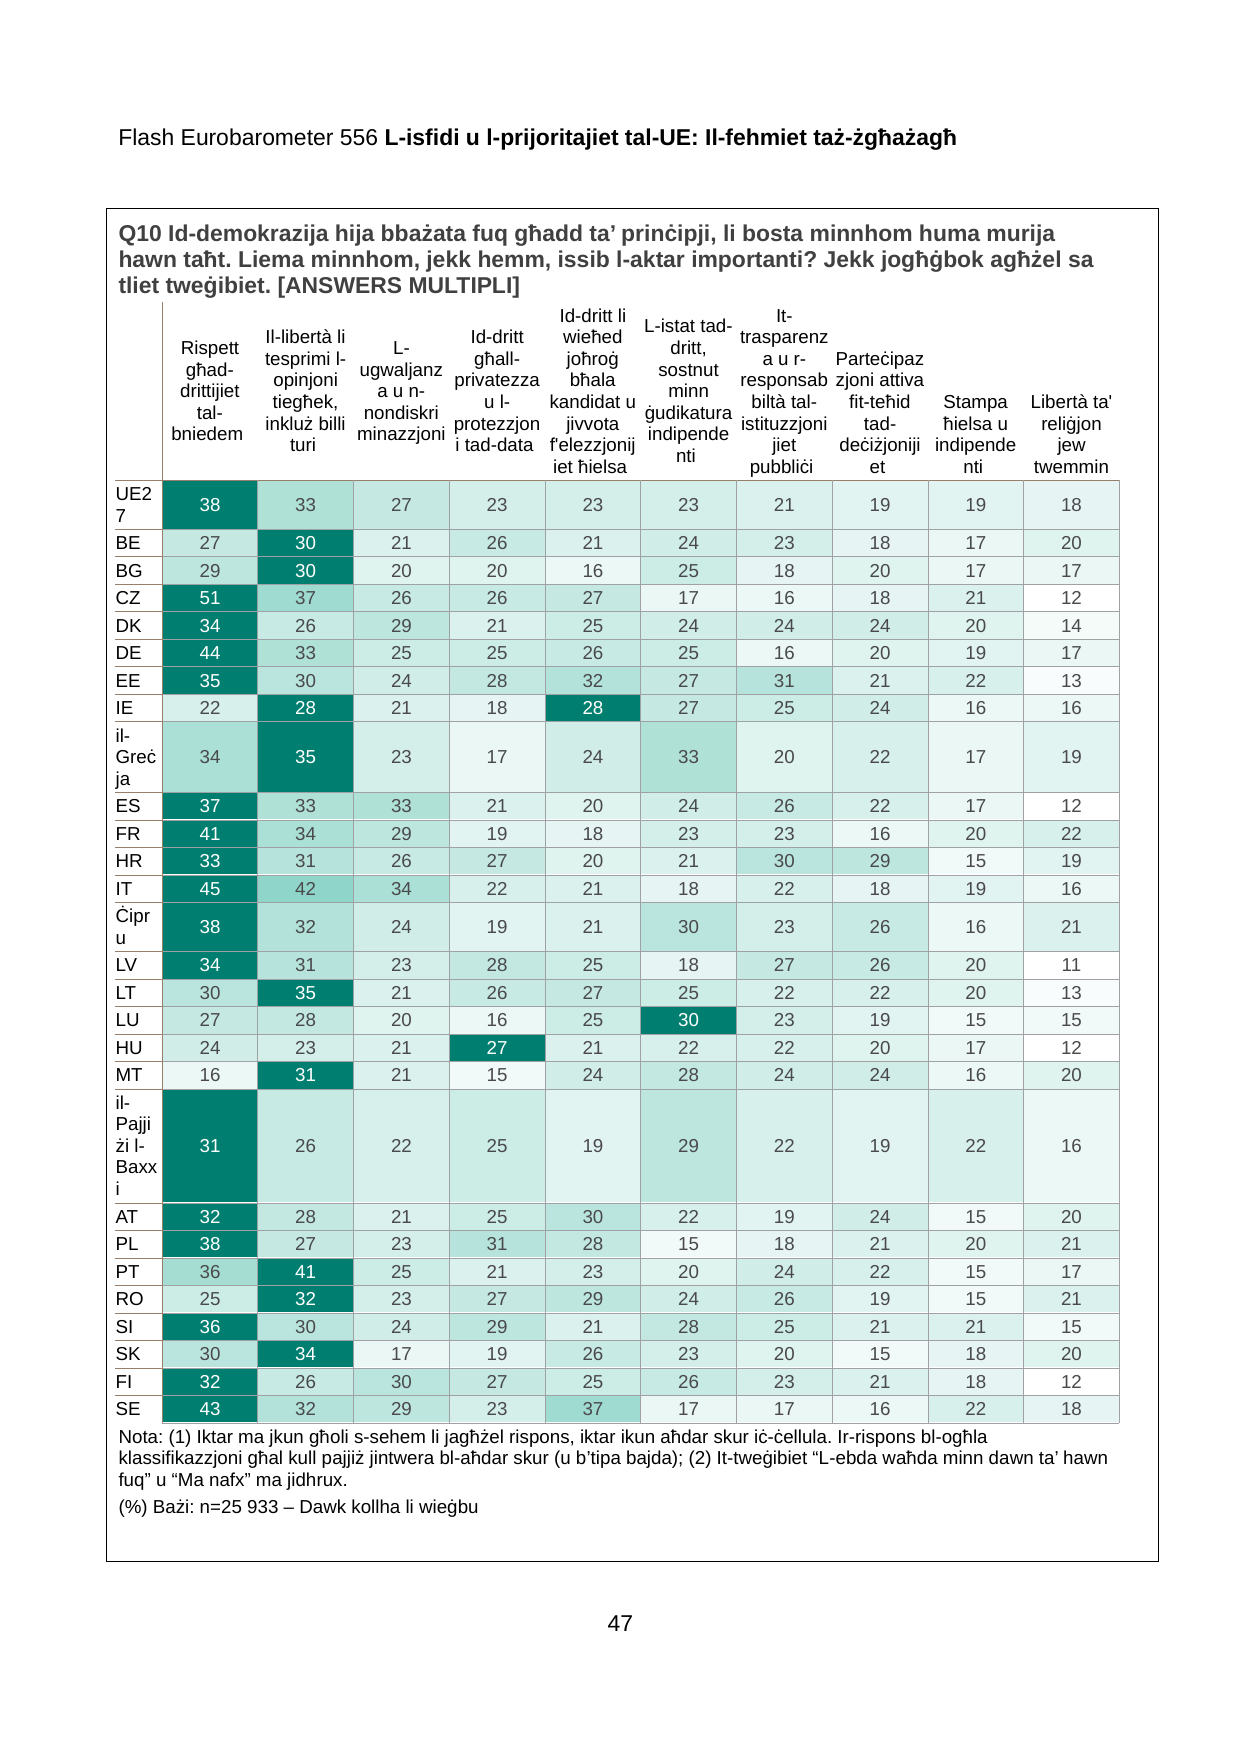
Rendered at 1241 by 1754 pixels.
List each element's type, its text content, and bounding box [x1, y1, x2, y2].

table_cell 21 [546, 876, 640, 902]
table_cell 27 [641, 695, 736, 721]
table_cell 16 [833, 1396, 928, 1422]
table_cell 21 [354, 1035, 449, 1061]
table_cell 12 [1024, 1035, 1119, 1061]
table_cell 16 [546, 557, 640, 584]
table_cell 38 [163, 1231, 257, 1257]
table_cell 24 [641, 530, 736, 556]
table_cell 20 [929, 821, 1023, 847]
table_cell 19 [450, 821, 545, 847]
table_cell 35 [258, 980, 353, 1006]
table_cell 19 [450, 1341, 545, 1367]
table_cell Rispett għad-drittijiet tal-bniedem [163, 302, 257, 480]
table_cell 32 [258, 903, 353, 951]
table_cell 17 [1024, 640, 1119, 666]
table_cell 20 [737, 722, 832, 792]
table_cell 25 [641, 557, 736, 584]
table_cell 30 [737, 848, 832, 874]
table_cell 34 [258, 1341, 353, 1367]
table_cell 24 [354, 903, 449, 951]
table_cell 22 [641, 1035, 736, 1061]
table_cell 23 [641, 821, 736, 847]
table_cell 22 [354, 1090, 449, 1202]
table_cell 25 [354, 1259, 449, 1285]
table_cell 30 [641, 903, 736, 951]
table_cell 20 [929, 612, 1023, 639]
table_cell 16 [163, 1062, 257, 1089]
table_cell 13 [1024, 980, 1119, 1006]
table_cell BE [115, 530, 162, 556]
table_cell 25 [737, 695, 832, 721]
table_cell 19 [450, 903, 545, 951]
table_cell 27 [354, 481, 449, 529]
table_cell SK [115, 1341, 162, 1367]
table_cell 15 [929, 1007, 1023, 1034]
table_cell 51 [163, 585, 257, 611]
table_cell 17 [929, 793, 1023, 819]
table_cell 32 [258, 1286, 353, 1312]
table_cell 23 [354, 722, 449, 792]
table_cell 29 [833, 848, 928, 874]
table_cell 23 [641, 1341, 736, 1367]
table_cell 26 [546, 640, 640, 666]
table_cell Stampa ħielsa u indipendenti [928, 302, 1023, 480]
table_cell 25 [546, 612, 640, 639]
table_cell 18 [641, 876, 736, 902]
table_cell 15 [450, 1062, 545, 1089]
table_cell 34 [354, 876, 449, 902]
table_cell 21 [929, 585, 1023, 611]
table_cell 22 [163, 695, 257, 721]
table_cell 31 [737, 667, 832, 694]
table_cell 31 [450, 1231, 545, 1257]
table_cell 24 [354, 667, 449, 694]
table_cell 20 [1024, 1204, 1119, 1230]
table_cell 36 [163, 1259, 257, 1285]
table_cell 27 [450, 1286, 545, 1312]
table_cell 20 [641, 1259, 736, 1285]
table_cell 22 [929, 1090, 1023, 1202]
table_cell 41 [163, 821, 257, 847]
table_cell 21 [641, 848, 736, 874]
table_cell 15 [929, 1259, 1023, 1285]
table_cell 17 [641, 1396, 736, 1422]
table_cell 19 [833, 481, 928, 529]
table_cell 30 [641, 1007, 736, 1034]
table_cell 27 [258, 1231, 353, 1257]
table_cell 26 [354, 848, 449, 874]
table_cell 24 [737, 1259, 832, 1285]
table_cell 18 [450, 695, 545, 721]
table_cell 29 [354, 1396, 449, 1422]
table_cell 32 [546, 667, 640, 694]
table_cell 18 [1024, 1396, 1119, 1422]
table_cell 16 [1024, 876, 1119, 902]
table_cell 31 [258, 1062, 353, 1089]
table_cell 16 [450, 1007, 545, 1034]
table_cell 24 [737, 612, 832, 639]
table_cell 35 [163, 667, 257, 694]
table_cell 25 [641, 640, 736, 666]
table_cell 18 [833, 585, 928, 611]
table_cell 31 [163, 1090, 257, 1202]
table_cell 21 [354, 1204, 449, 1230]
table_cell 23 [737, 1007, 832, 1034]
table_cell 34 [163, 612, 257, 639]
table_cell 15 [1024, 1007, 1119, 1034]
table_cell 25 [641, 980, 736, 1006]
table_cell 16 [833, 821, 928, 847]
table_cell 17 [354, 1341, 449, 1367]
table_cell 28 [450, 667, 545, 694]
table_cell 21 [354, 1062, 449, 1089]
table_cell 24 [833, 1062, 928, 1089]
table_cell Libertà ta' reliġjon jew twemmin [1023, 302, 1119, 480]
table_cell 34 [258, 821, 353, 847]
table_cell UE27 [115, 481, 162, 529]
table_cell 37 [258, 585, 353, 611]
table_cell 27 [737, 952, 832, 979]
table_cell 27 [450, 1035, 545, 1061]
table_cell 29 [354, 821, 449, 847]
table_cell 18 [1024, 481, 1119, 529]
table_cell 37 [546, 1396, 640, 1422]
table_cell 24 [546, 722, 640, 792]
table_cell 17 [641, 585, 736, 611]
table_cell 16 [1024, 695, 1119, 721]
table_cell 22 [833, 1259, 928, 1285]
table_cell 20 [929, 952, 1023, 979]
table_cell 32 [163, 1369, 257, 1395]
table_cell MT [115, 1062, 162, 1089]
table_cell 25 [450, 1204, 545, 1230]
table_cell 17 [929, 530, 1023, 556]
table_cell 16 [929, 903, 1023, 951]
table_cell 19 [737, 1204, 832, 1230]
table_cell 21 [737, 481, 832, 529]
table_cell 18 [546, 821, 640, 847]
table_cell 23 [450, 481, 545, 529]
table_cell PT [115, 1259, 162, 1285]
table_cell 24 [833, 1204, 928, 1230]
table_cell 20 [450, 557, 545, 584]
table_cell 21 [833, 1314, 928, 1340]
table_cell 36 [163, 1314, 257, 1340]
table_cell 19 [929, 876, 1023, 902]
table_cell 30 [258, 530, 353, 556]
table_cell SE [115, 1396, 162, 1422]
table_cell 28 [258, 1007, 353, 1034]
table_cell 17 [1024, 1259, 1119, 1285]
table_cell 15 [929, 1286, 1023, 1312]
table_cell 15 [833, 1341, 928, 1367]
table_cell 20 [1024, 1341, 1119, 1367]
table_cell 25 [546, 1007, 640, 1034]
table_cell 26 [833, 903, 928, 951]
table_cell 19 [1024, 722, 1119, 792]
table_cell 22 [1024, 821, 1119, 847]
table_cell 38 [163, 481, 257, 529]
table_cell 22 [641, 1204, 736, 1230]
table_cell 22 [737, 1035, 832, 1061]
table_cell PL [115, 1231, 162, 1257]
table_cell 23 [737, 903, 832, 951]
table_cell 30 [258, 667, 353, 694]
table_cell 17 [929, 1035, 1023, 1061]
table_cell 16 [929, 1062, 1023, 1089]
table_cell 11 [1024, 952, 1119, 979]
table_cell 18 [737, 557, 832, 584]
table_cell 23 [546, 1259, 640, 1285]
table_cell 26 [450, 530, 545, 556]
table_cell 32 [163, 1204, 257, 1230]
table_cell 24 [737, 1062, 832, 1089]
table_cell 16 [929, 695, 1023, 721]
table_cell 24 [546, 1062, 640, 1089]
table_cell 28 [258, 695, 353, 721]
table_cell il-Pajjiżi l-Baxxi [115, 1090, 162, 1202]
table_cell 38 [163, 903, 257, 951]
table_cell L-istat tad-dritt, sostnut minn ġudikatura indipendenti [640, 302, 736, 480]
table_cell 31 [258, 848, 353, 874]
table_cell 23 [450, 1396, 545, 1422]
table_cell 26 [450, 585, 545, 611]
table_cell 24 [641, 793, 736, 819]
table_cell 27 [450, 1369, 545, 1395]
table_cell 12 [1024, 1369, 1119, 1395]
table_cell 33 [354, 793, 449, 819]
table_cell 23 [546, 481, 640, 529]
table_cell 28 [546, 1231, 640, 1257]
table_cell Parteċipazzjoni attiva fit-teħid tad-deċiżjonijiet [832, 302, 928, 480]
table_cell 31 [258, 952, 353, 979]
table_cell 26 [450, 980, 545, 1006]
table_cell 12 [1024, 793, 1119, 819]
table_cell 20 [833, 1035, 928, 1061]
table_cell 24 [641, 1286, 736, 1312]
table_cell 18 [833, 876, 928, 902]
table_cell 34 [163, 722, 257, 792]
table_cell BG [115, 557, 162, 584]
table_cell Nota: (1) Iktar ma jkun għoli s-sehem li jagħżel rispons, iktar ikun aħdar skur iċ-ċellula. Ir-rispons bl-ogħla klassifikazzjoni għal kull pajjiż jintwera bl-aħdar skur (u b’tipa bajda); (2) It-tweġibiet “L-ebda waħda minn dawn ta’ hawn fuq” u “Ma nafx” ma jidhrux. [115, 1423, 1119, 1493]
table_cell 25 [546, 1369, 640, 1395]
table_cell 26 [258, 1090, 353, 1202]
table_cell 23 [258, 1035, 353, 1061]
table_cell 21 [546, 530, 640, 556]
table_cell 25 [546, 952, 640, 979]
table_cell 29 [450, 1314, 545, 1340]
table_cell 35 [258, 722, 353, 792]
table_cell 21 [833, 1231, 928, 1257]
table_cell Id-dritt li wieħed joħroġ bħala kandidat u jivvota f'elezzjonijiet ħielsa [545, 302, 640, 480]
table_cell Il-libertà li tesprimi l-opinjoni tiegħek, inkluż billi turi [258, 302, 353, 480]
table_cell 25 [450, 1090, 545, 1202]
table_cell 28 [450, 952, 545, 979]
table_cell 18 [833, 530, 928, 556]
table_cell 17 [737, 1396, 832, 1422]
table_cell 16 [737, 640, 832, 666]
table_cell 15 [929, 848, 1023, 874]
table_cell HU [115, 1035, 162, 1061]
table_cell 33 [258, 793, 353, 819]
table_cell 30 [354, 1369, 449, 1395]
table_cell 21 [833, 1369, 928, 1395]
table_cell 23 [354, 1286, 449, 1312]
table_cell DK [115, 612, 162, 639]
table_cell il-Greċja [115, 722, 162, 792]
table_cell 44 [163, 640, 257, 666]
table_cell DE [115, 640, 162, 666]
table_cell 43 [163, 1396, 257, 1422]
table_cell 22 [833, 980, 928, 1006]
table_cell 22 [737, 876, 832, 902]
table_cell 26 [546, 1341, 640, 1367]
table_cell 29 [354, 612, 449, 639]
table_cell 34 [163, 952, 257, 979]
table_cell 21 [546, 903, 640, 951]
table_cell 33 [258, 640, 353, 666]
table_cell 19 [929, 640, 1023, 666]
table_cell 21 [1024, 1286, 1119, 1312]
table_cell 25 [163, 1286, 257, 1312]
table_cell 30 [163, 1341, 257, 1367]
table_cell 24 [641, 612, 736, 639]
table_cell 26 [737, 1286, 832, 1312]
table_cell 26 [737, 793, 832, 819]
table_cell 20 [354, 557, 449, 584]
table_cell 20 [1024, 1062, 1119, 1089]
table_cell 23 [354, 952, 449, 979]
table_cell 23 [737, 821, 832, 847]
table_cell 19 [929, 481, 1023, 529]
table_cell 19 [1024, 848, 1119, 874]
table_cell 21 [450, 612, 545, 639]
table_cell L-ugwaljanza u n-nondiskriminazzjoni [353, 302, 449, 480]
table_cell EE [115, 667, 162, 694]
table_cell 41 [258, 1259, 353, 1285]
table_cell 30 [163, 980, 257, 1006]
table_cell 29 [641, 1090, 736, 1202]
table_cell 18 [641, 952, 736, 979]
table_cell 21 [1024, 1231, 1119, 1257]
table_cell 45 [163, 876, 257, 902]
table_cell 26 [641, 1369, 736, 1395]
table_cell 27 [450, 848, 545, 874]
table_cell 22 [833, 722, 928, 792]
table_cell 26 [258, 612, 353, 639]
table_cell 20 [833, 640, 928, 666]
table_cell 27 [546, 980, 640, 1006]
table_cell 12 [1024, 585, 1119, 611]
table_cell 16 [737, 585, 832, 611]
table_cell 20 [354, 1007, 449, 1034]
table_cell 30 [258, 557, 353, 584]
table_cell 32 [258, 1396, 353, 1422]
table_cell 25 [450, 640, 545, 666]
table_cell 14 [1024, 612, 1119, 639]
table_cell 21 [450, 1259, 545, 1285]
table_cell IE [115, 695, 162, 721]
table_cell 16 [1024, 1090, 1119, 1202]
table_cell LT [115, 980, 162, 1006]
table_cell It-trasparenza u r-responsabbiltà tal-istituzzjonijiet pubbliċi [736, 302, 832, 480]
table_cell 22 [929, 1396, 1023, 1422]
table_cell 22 [833, 793, 928, 819]
table_cell 19 [833, 1090, 928, 1202]
table_cell 21 [833, 667, 928, 694]
table_cell 18 [737, 1231, 832, 1257]
table_cell 23 [641, 481, 736, 529]
table_cell CZ [115, 585, 162, 611]
table_cell 22 [737, 1090, 832, 1202]
table_cell 24 [163, 1035, 257, 1061]
table_cell 28 [546, 695, 640, 721]
table_cell 20 [929, 1231, 1023, 1257]
table_cell 21 [546, 1314, 640, 1340]
table_cell 26 [354, 585, 449, 611]
table_cell 24 [833, 695, 928, 721]
table_cell 23 [354, 1231, 449, 1257]
table_cell 20 [737, 1341, 832, 1367]
table_cell FR [115, 821, 162, 847]
table_cell 28 [641, 1314, 736, 1340]
table_cell 19 [546, 1090, 640, 1202]
table_cell 20 [1024, 530, 1119, 556]
table_cell FI [115, 1369, 162, 1395]
table_cell LU [115, 1007, 162, 1034]
table_cell 29 [546, 1286, 640, 1312]
table_cell 27 [163, 1007, 257, 1034]
table_cell 18 [929, 1341, 1023, 1367]
table_cell 33 [641, 722, 736, 792]
table_cell 20 [546, 848, 640, 874]
table_cell 22 [737, 980, 832, 1006]
table_cell 17 [1024, 557, 1119, 584]
table_cell 25 [354, 640, 449, 666]
table_cell 21 [450, 793, 545, 819]
table_cell 37 [163, 793, 257, 819]
table_cell 30 [546, 1204, 640, 1230]
table_cell 23 [737, 530, 832, 556]
table_cell 28 [258, 1204, 353, 1230]
table_cell [115, 302, 162, 480]
table_cell 24 [833, 612, 928, 639]
table_cell 27 [546, 585, 640, 611]
table_cell 21 [354, 695, 449, 721]
table_cell 28 [641, 1062, 736, 1089]
table_cell HR [115, 848, 162, 874]
table_cell 15 [1024, 1314, 1119, 1340]
table_cell 42 [258, 876, 353, 902]
table_cell RO [115, 1286, 162, 1312]
table_cell 27 [163, 530, 257, 556]
table_cell 20 [546, 793, 640, 819]
table_cell 33 [163, 848, 257, 874]
table_cell 15 [641, 1231, 736, 1257]
table_cell 23 [737, 1369, 832, 1395]
table_cell (%) Bażi: n=25 933 – Dawk kollha li wieġbu [115, 1493, 1119, 1520]
table_cell 29 [163, 557, 257, 584]
table_cell 20 [833, 557, 928, 584]
table_cell 27 [641, 667, 736, 694]
table_cell ES [115, 793, 162, 819]
table_cell 33 [258, 481, 353, 529]
table_cell 17 [929, 722, 1023, 792]
table_cell 22 [450, 876, 545, 902]
table_cell Id-dritt għall-privatezza u l-protezzjoni tad-data [449, 302, 545, 480]
table_cell 26 [833, 952, 928, 979]
table_cell 21 [546, 1035, 640, 1061]
table_cell 21 [354, 980, 449, 1006]
table_cell 22 [929, 667, 1023, 694]
table_cell 17 [450, 722, 545, 792]
table_cell IT [115, 876, 162, 902]
table_cell AT [115, 1204, 162, 1230]
table_cell SI [115, 1314, 162, 1340]
table_cell 25 [737, 1314, 832, 1340]
table_cell 21 [929, 1314, 1023, 1340]
table_cell 21 [354, 530, 449, 556]
table_header Q10 Id-demokrazija hija bbażata fuq għadd ta’ prinċipji, li bosta minnhom huma murija hawn taħt. Liema minnhom, jekk hemm, issib l-aktar importanti? Jekk jogħġbok agħżel sa tliet tweġibiet. [ANSWERS MULTIPLI] [115, 217, 1119, 302]
table_cell 19 [833, 1007, 928, 1034]
table_cell 15 [929, 1204, 1023, 1230]
table_cell 20 [929, 980, 1023, 1006]
table_cell 30 [258, 1314, 353, 1340]
table_cell 26 [258, 1369, 353, 1395]
table_cell 24 [354, 1314, 449, 1340]
table_cell 21 [1024, 903, 1119, 951]
table_cell 19 [833, 1286, 928, 1312]
table_cell 17 [929, 557, 1023, 584]
table_cell Ċipru [115, 903, 162, 951]
table_cell LV [115, 952, 162, 979]
table_cell 18 [929, 1369, 1023, 1395]
table_cell 13 [1024, 667, 1119, 694]
